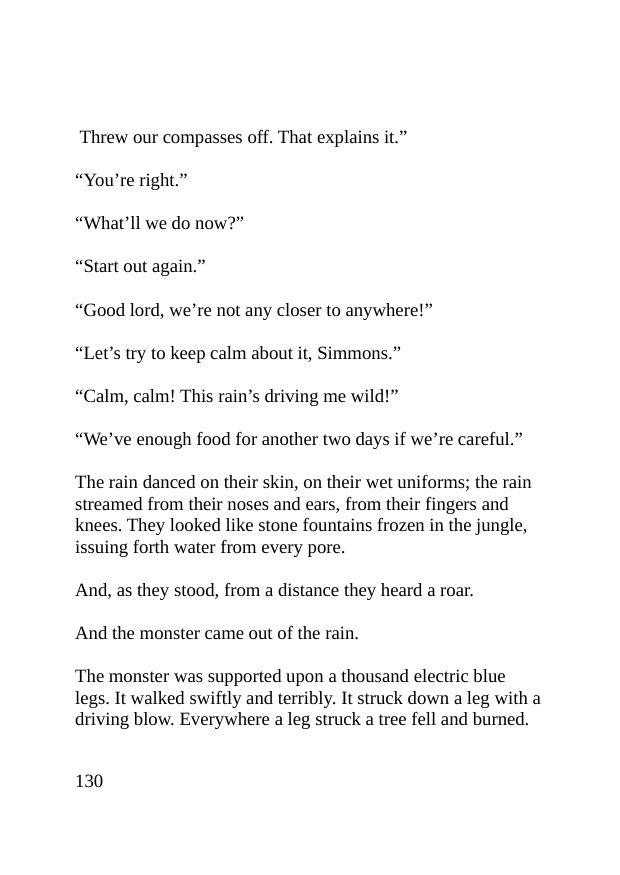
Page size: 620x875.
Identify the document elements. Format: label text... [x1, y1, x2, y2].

text Threw our compasses off. That explains it.” “You’re right.” “What’ll we do now?” “Start out again.” “Good lord, we’re not any closer to anywhere!” “Let’s try to keep calm about it, Simmons.” “Calm, calm! This rain’s driving me wild!” “We’ve enough food for another two days if we’re careful.” The rain danced on their skin, on their wet uniforms; the rain streamed from their noses and ears, from their fingers and knees. They looked like stone fountains frozen in the jungle, issuing forth water from every pore. And, as they stood, from a distance they heard a roar. And the monster came out of the rain. The monster was supported upon a thousand electric blue legs. It walked swiftly and terribly. It struck down a leg with a driving blow. Everywhere a leg struck a tree fell and burned. [75, 126, 544, 730]
